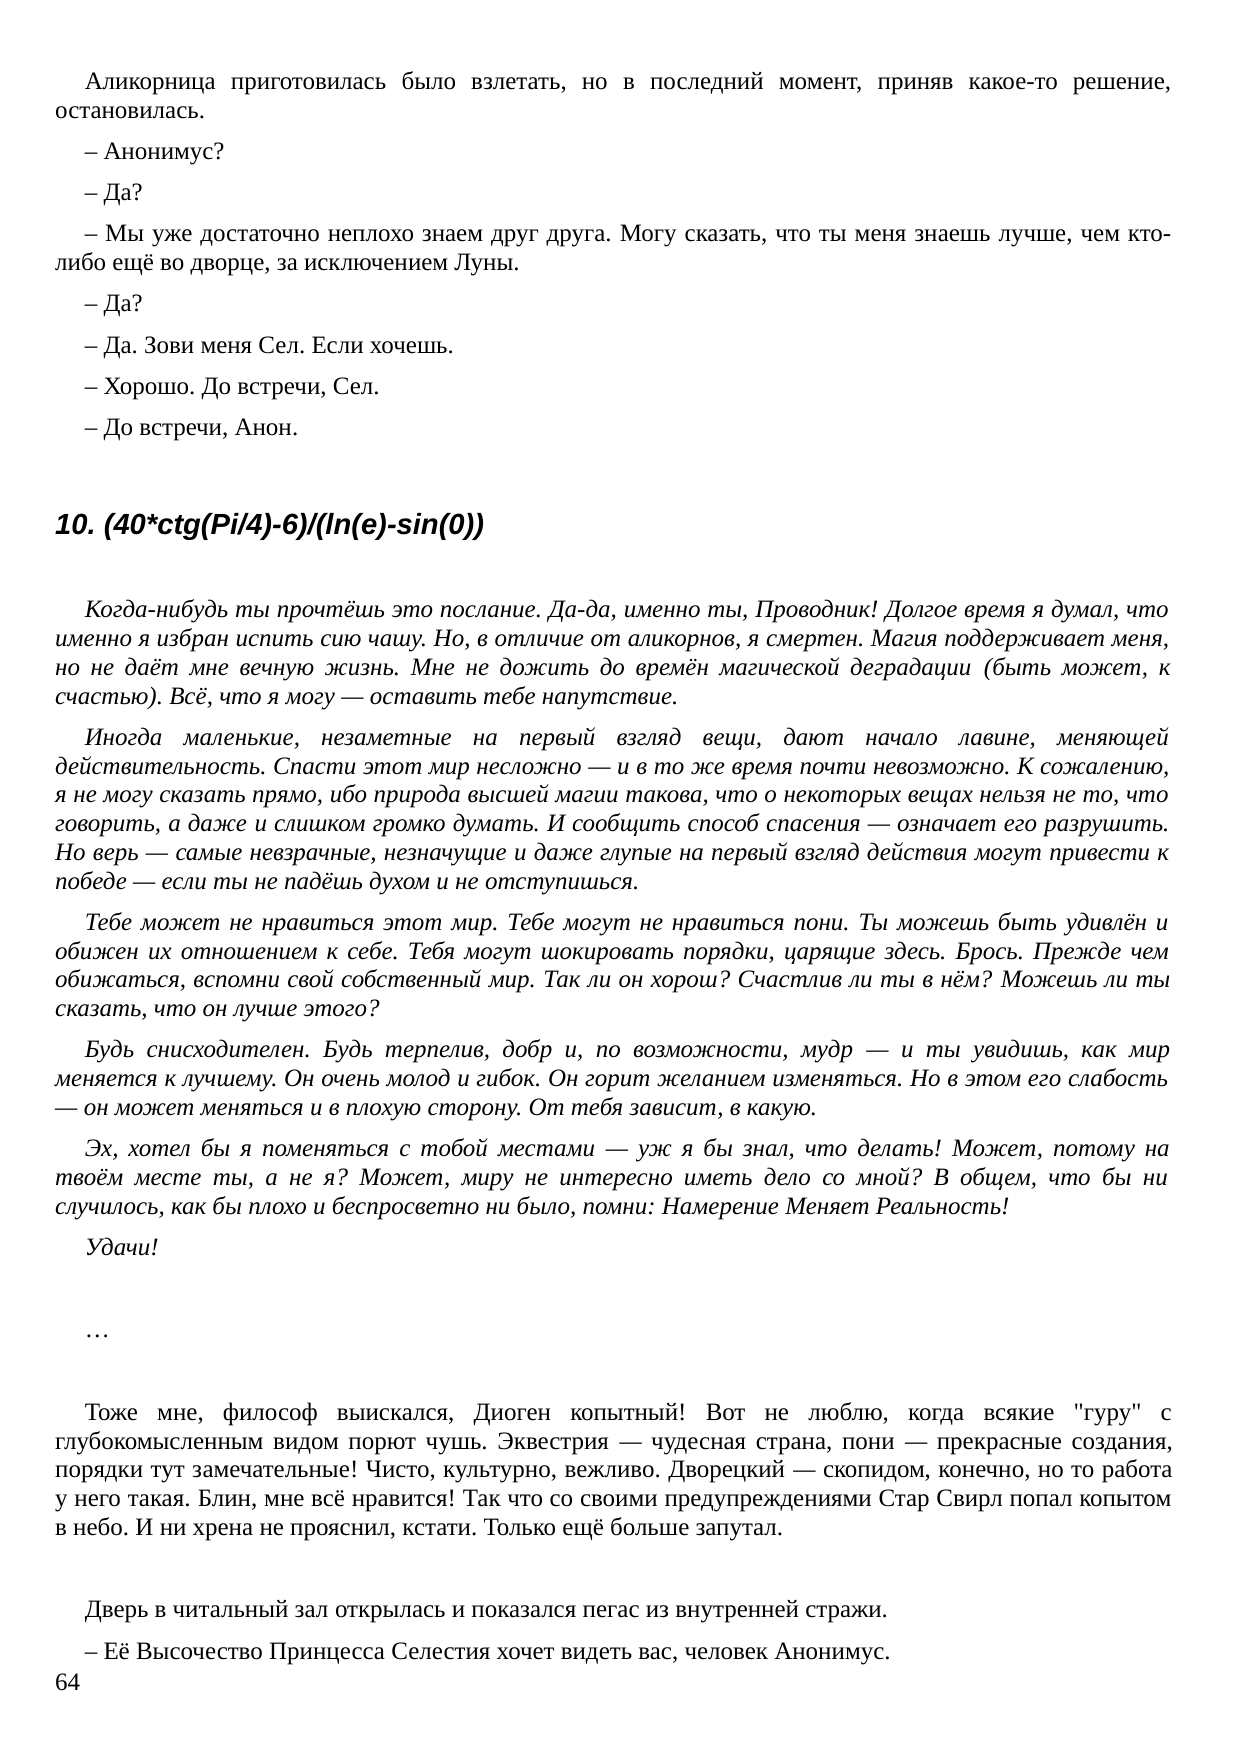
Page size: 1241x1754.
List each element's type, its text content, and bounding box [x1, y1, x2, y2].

text – Да? [55, 177, 1173, 206]
text – Хорошо. До встречи, Сел. [55, 371, 1173, 400]
text – Да? [55, 288, 1173, 317]
text Когда-нибудь ты прочтёшь это послание. Да-да, именно ты, Проводник! Долгое время я думал, что именно я избран испить сию чашу. Но, в отличие от аликорнов, я смертен. Магия поддерживает меня, но не даёт мне вечную жизнь. Мне не дожить до времён магической деградации (быть может, к счастью). Всё, что я могу — оставить тебе напутствие. [55, 594, 1173, 709]
text Иногда маленькие, незаметные на первый взгляд вещи, дают начало лавине, меняющей действительность. Спасти этот мир несложно — и в то же время почти невозможно. К сожалению, я не могу сказать прямо, ибо природа высшей магии такова, что о некоторых вещах нельзя не то, что говорить, а даже и слишком громко думать. И сообщить способ спасения — означает его разрушить. Но верь — самые невзрачные, незначущие и даже глупые на первый взгляд действия могут привести к победе — если ты не падёшь духом и не отступишься. [55, 722, 1173, 894]
text … [55, 1314, 1173, 1343]
text – До встречи, Анон. [55, 412, 1173, 441]
text – Да. Зови меня Сел. Если хочешь. [55, 330, 1173, 358]
text Тебе может не нравиться этот мир. Тебе могут не нравиться пони. Ты можешь быть удивлён и обижен их отношением к себе. Тебя могут шокировать порядки, царящие здесь. Брось. Прежде чем обижаться, вспомни свой собственный мир. Так ли он хорош? Счастлив ли ты в нём? Можешь ли ты сказать, что он лучше этого? [55, 907, 1173, 1022]
text Удачи! [55, 1232, 1173, 1261]
text Тоже мне, философ выискался, Диоген копытный! Вот не люблю, когда всякие "гуру" с глубокомысленным видом порют чушь. Эквестрия — чудесная страна, пони — прекрасные создания, порядки тут замечательные! Чисто, культурно, вежливо. Дворецкий — скопидом, конечно, но то работа у него такая. Блин, мне всё нравится! Так что со своими предупреждениями Стар Свирл попал копытом в небо. И ни хрена не прояснил, кстати. Только ещё больше запутал. [55, 1397, 1173, 1541]
text Дверь в читальный зал открылась и показался пегас из внутренней стражи. [55, 1594, 1173, 1623]
subtitle 10. (40*ctg(Pi/4)-6)/(ln(e)-sin(0)) [55, 507, 1173, 541]
text – Анонимус? [55, 136, 1173, 165]
text – Мы уже достаточно неплохо знаем друг друга. Могу сказать, что ты меня знаешь лучше, чем кто-либо ещё во дворце, за исключением Луны. [55, 218, 1173, 276]
text Эх, хотел бы я поменяться с тобой местами — уж я бы знал, что делать! Может, потому на твоём месте ты, а не я? Может, миру не интересно иметь дело со мной? В общем, что бы ни случилось, как бы плохо и беспросветно ни было, помни: Намерение Меняет Реальность! [55, 1133, 1173, 1219]
text – Её Высочество Принцесса Селестия хочет видеть вас, человек Анонимус. [55, 1636, 1173, 1664]
text Будь снисходителен. Будь терпелив, добр и, по возможности, мудр — и ты увидишь, как мир меняется к лучшему. Он очень молод и гибок. Он горит желанием изменяться. Но в этом его слабость — он может меняться и в плохую сторону. От тебя зависит, в какую. [55, 1034, 1173, 1121]
text Аликорница приготовилась было взлетать, но в последний момент, приняв какое-то решение, остановилась. [55, 66, 1173, 123]
